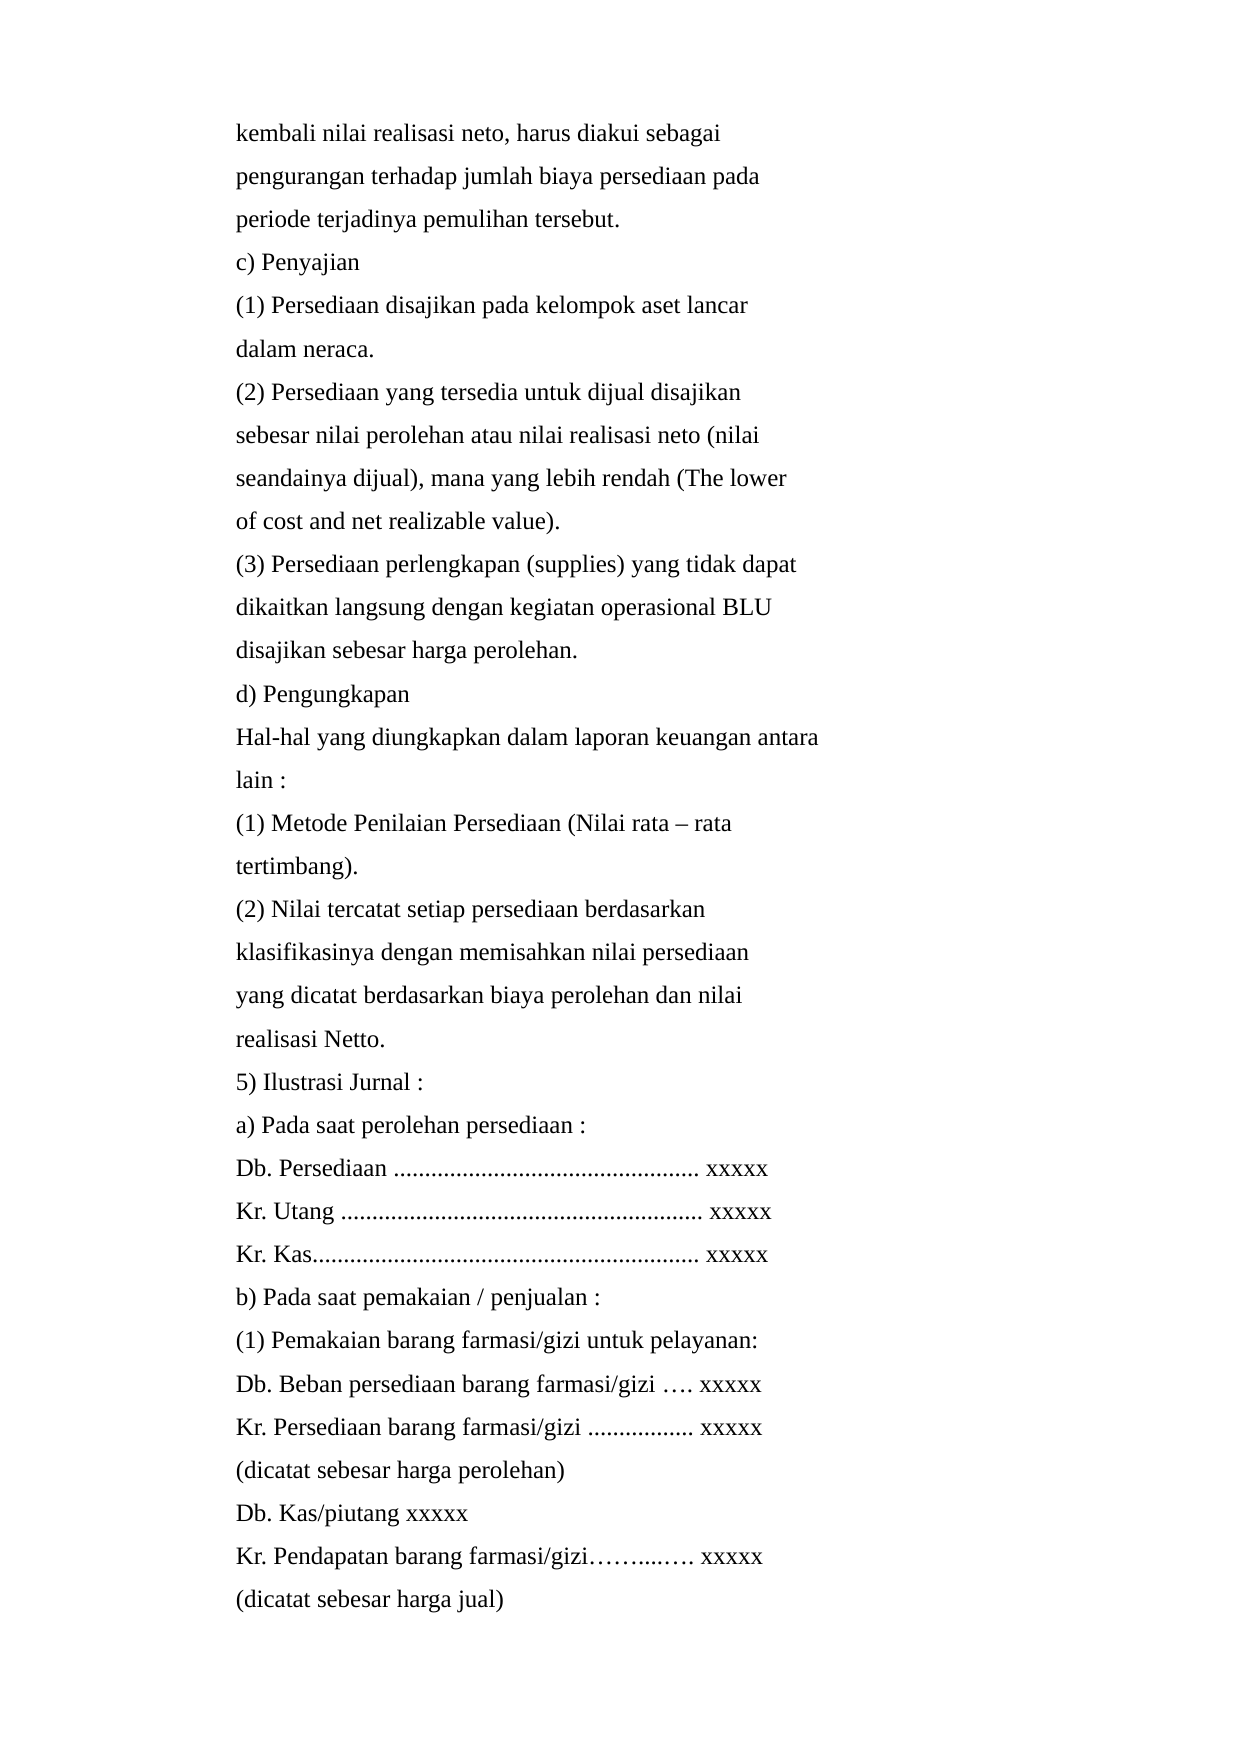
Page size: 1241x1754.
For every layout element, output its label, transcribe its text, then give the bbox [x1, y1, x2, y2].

text Kr. Kas.............................................................. xxxxx [236, 1239, 1122, 1268]
text lain : [236, 765, 1122, 794]
text (1) Persediaan disajikan pada kelompok aset lancar [236, 291, 1122, 319]
text pengurangan terhadap jumlah biaya persediaan pada [236, 161, 1122, 190]
text realisasi Netto. [236, 1024, 1122, 1052]
text c) Penyajian [236, 247, 1122, 276]
text Db. Kas/piutang xxxxx [236, 1498, 1122, 1527]
text a) Pada saat perolehan persediaan : [236, 1110, 1122, 1139]
text kembali nilai realisasi neto, harus diakui sebagai [236, 118, 1122, 147]
text (2) Persediaan yang tersedia untuk dijual disajikan [236, 377, 1122, 406]
text (dicatat sebesar harga perolehan) [236, 1455, 1122, 1484]
text 5) Ilustrasi Jurnal : [236, 1067, 1122, 1096]
text disajikan sebesar harga perolehan. [236, 636, 1122, 664]
text tertimbang). [236, 851, 1122, 880]
text sebesar nilai perolehan atau nilai realisasi neto (nilai [236, 420, 1122, 449]
text yang dicatat berdasarkan biaya perolehan dan nilai [236, 981, 1122, 1009]
text (3) Persediaan perlengkapan (supplies) yang tidak dapat [236, 549, 1122, 578]
text Db. Beban persediaan barang farmasi/gizi …. xxxxx [236, 1369, 1122, 1397]
text (1) Pemakaian barang farmasi/gizi untuk pelayanan: [236, 1326, 1122, 1354]
text periode terjadinya pemulihan tersebut. [236, 204, 1122, 233]
text klasifikasinya dengan memisahkan nilai persediaan [236, 937, 1122, 966]
text Kr. Persediaan barang farmasi/gizi ................. xxxxx [236, 1412, 1122, 1441]
text seandainya dijual), mana yang lebih rendah (The lower [236, 463, 1122, 492]
text Hal-hal yang diungkapkan dalam laporan keuangan antara [236, 722, 1122, 751]
text Kr. Utang .......................................................... xxxxx [236, 1196, 1122, 1225]
text dalam neraca. [236, 334, 1122, 362]
text (dicatat sebesar harga jual) [236, 1584, 1122, 1613]
text (1) Metode Penilaian Persediaan (Nilai rata – rata [236, 808, 1122, 837]
text b) Pada saat pemakaian / penjualan : [236, 1282, 1122, 1311]
text d) Pengungkapan [236, 679, 1122, 707]
text (2) Nilai tercatat setiap persediaan berdasarkan [236, 894, 1122, 923]
text dikaitkan langsung dengan kegiatan operasional BLU [236, 592, 1122, 621]
text of cost and net realizable value). [236, 506, 1122, 535]
text Kr. Pendapatan barang farmasi/gizi……....…. xxxxx [236, 1541, 1122, 1570]
text Db. Persediaan ................................................. xxxxx [236, 1153, 1122, 1182]
